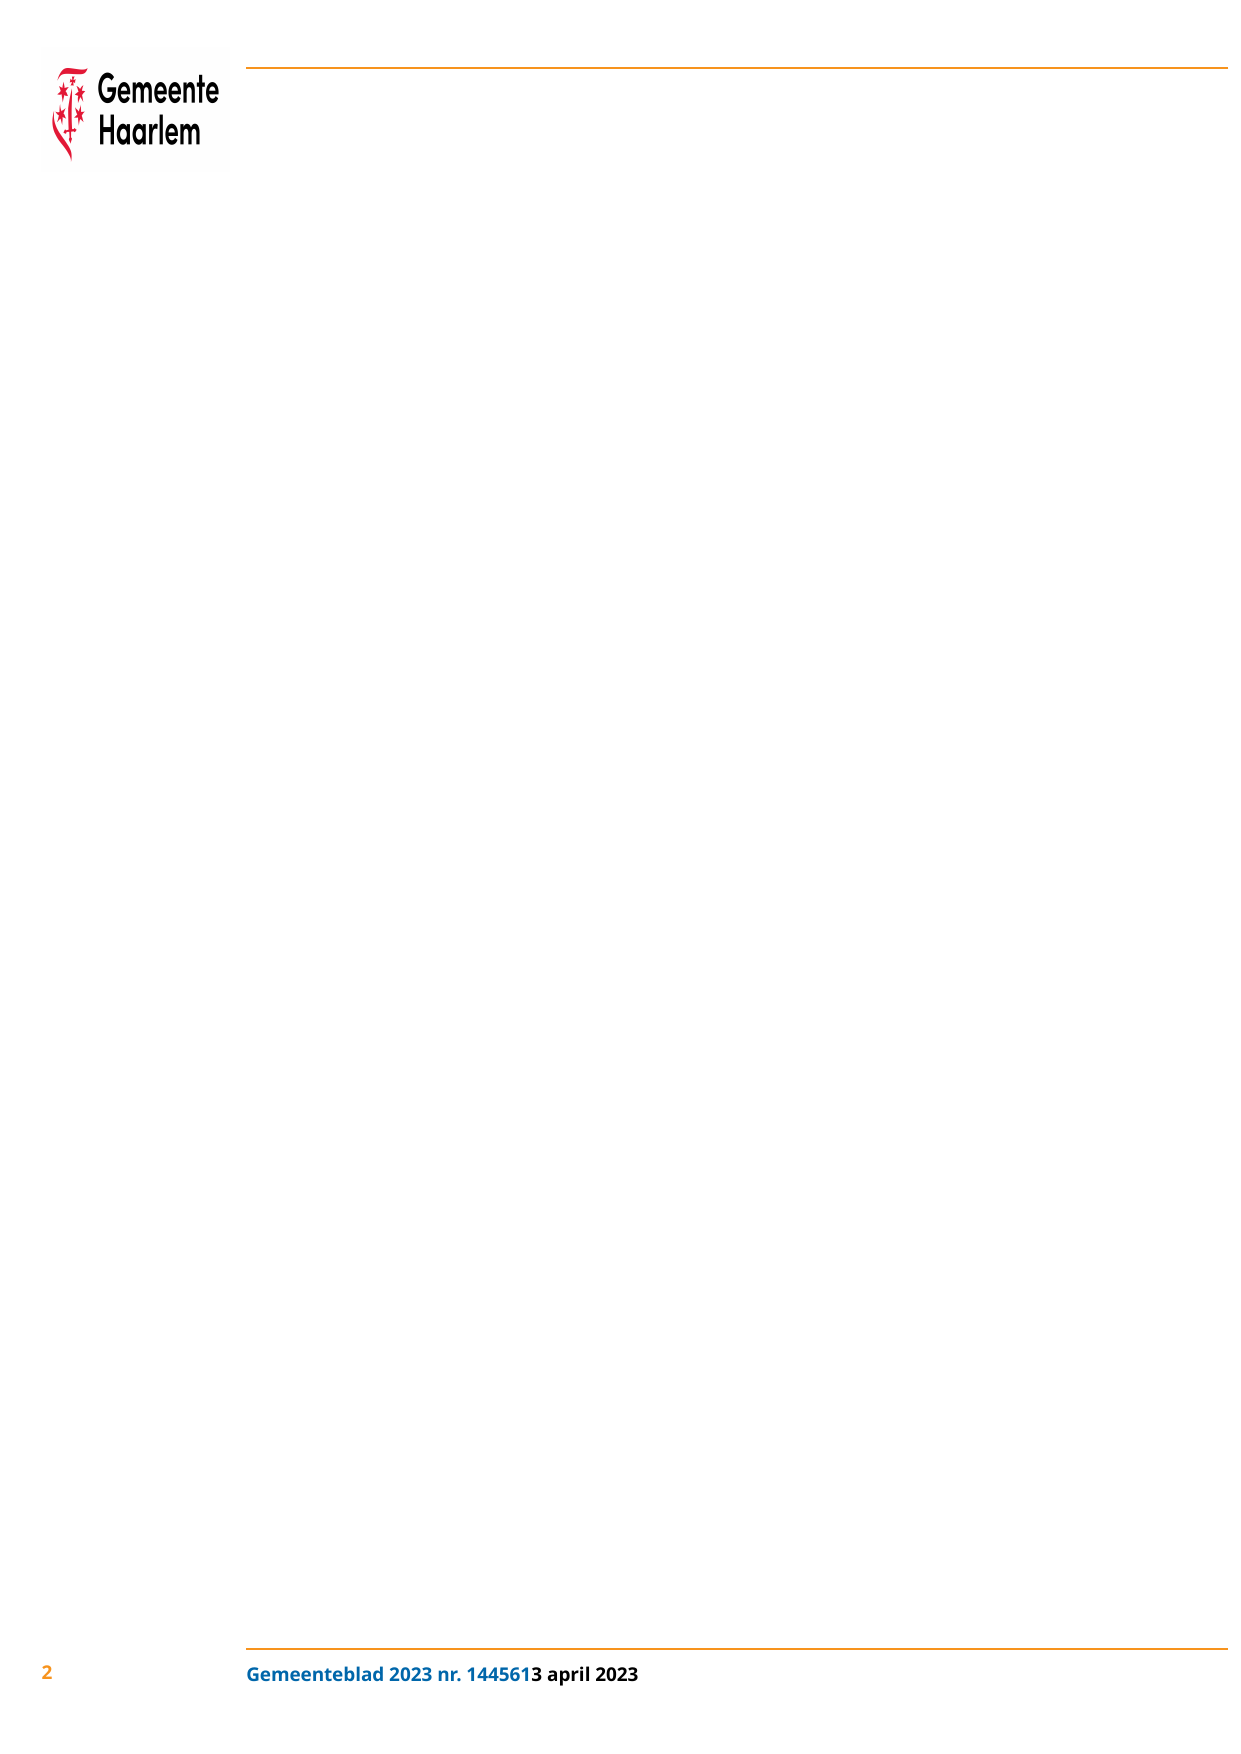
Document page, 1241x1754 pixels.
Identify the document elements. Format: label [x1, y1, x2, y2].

picture [41, 47, 231, 172]
